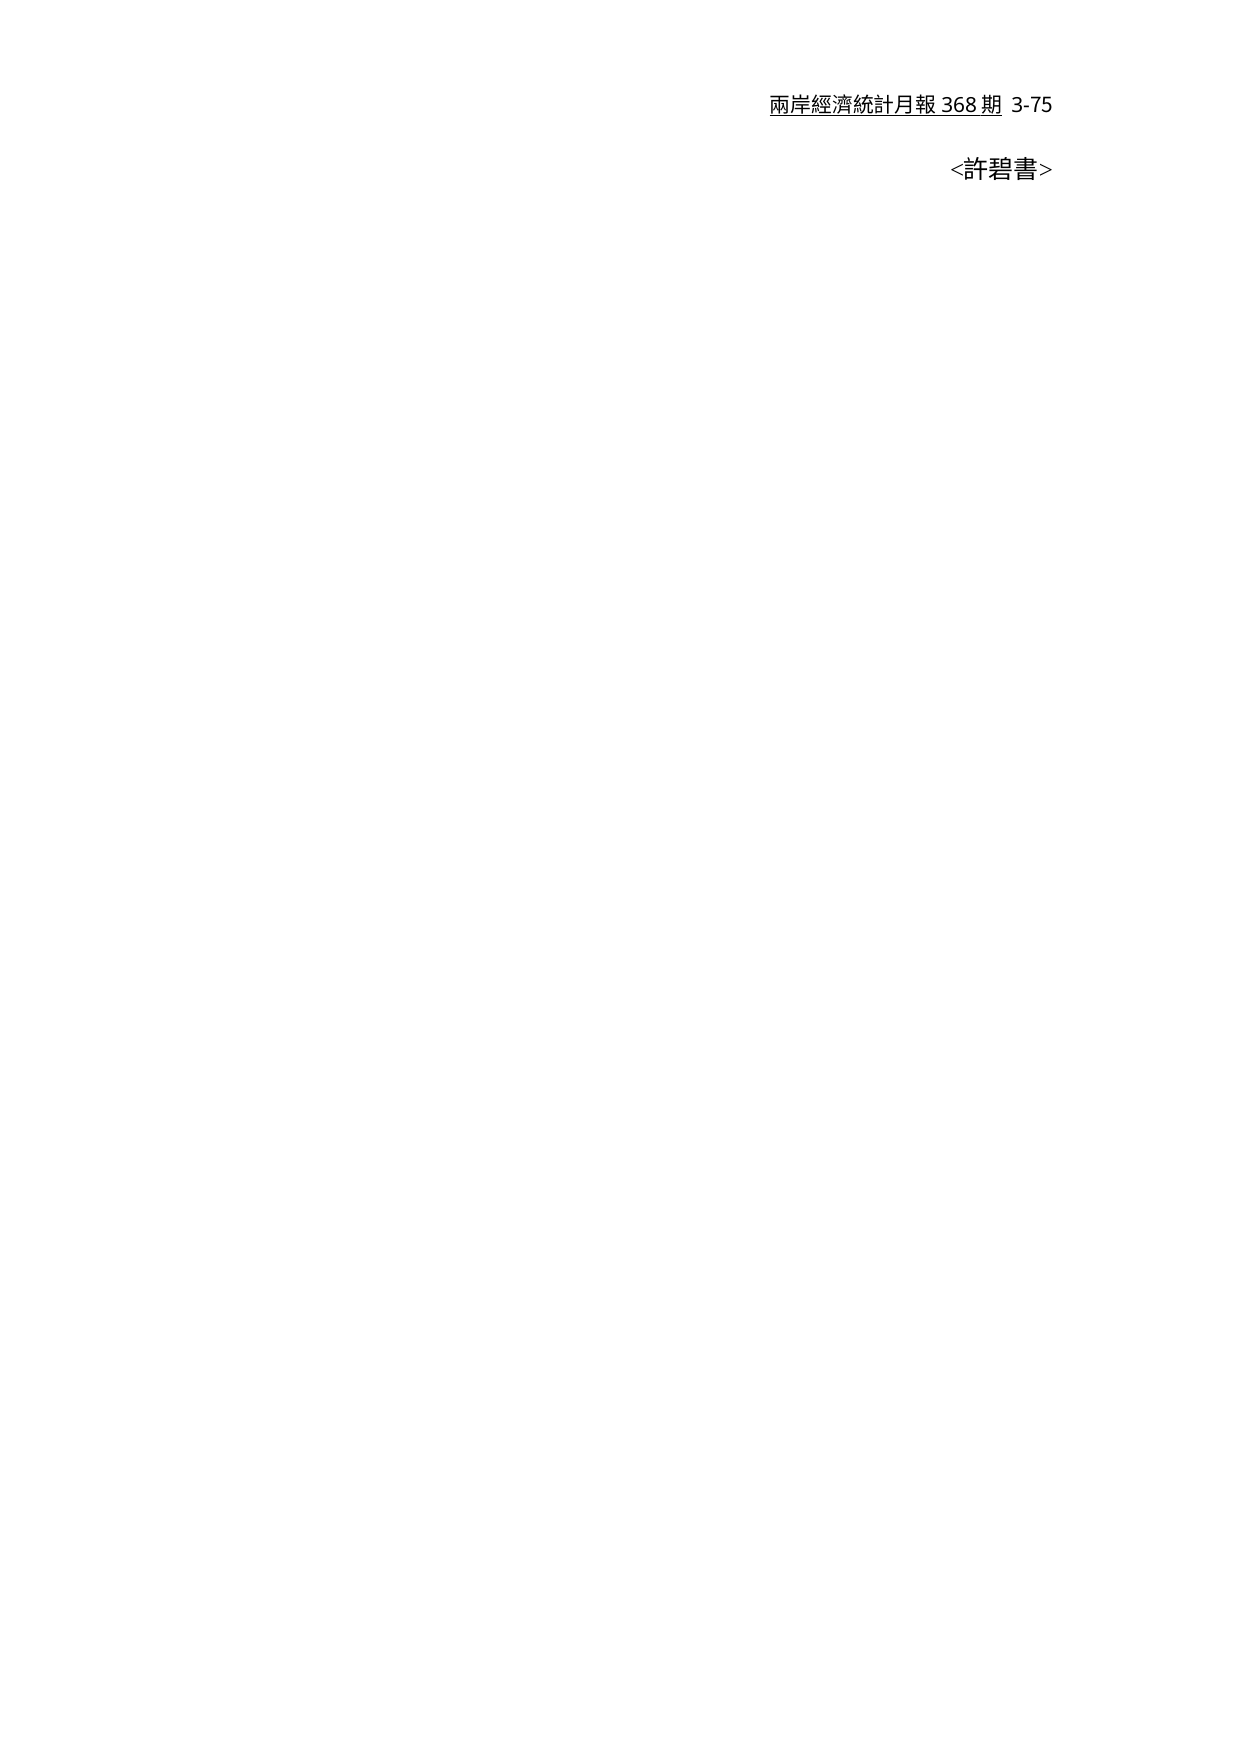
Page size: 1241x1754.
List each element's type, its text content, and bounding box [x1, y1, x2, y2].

text <許碧書> [187, 150, 1053, 186]
